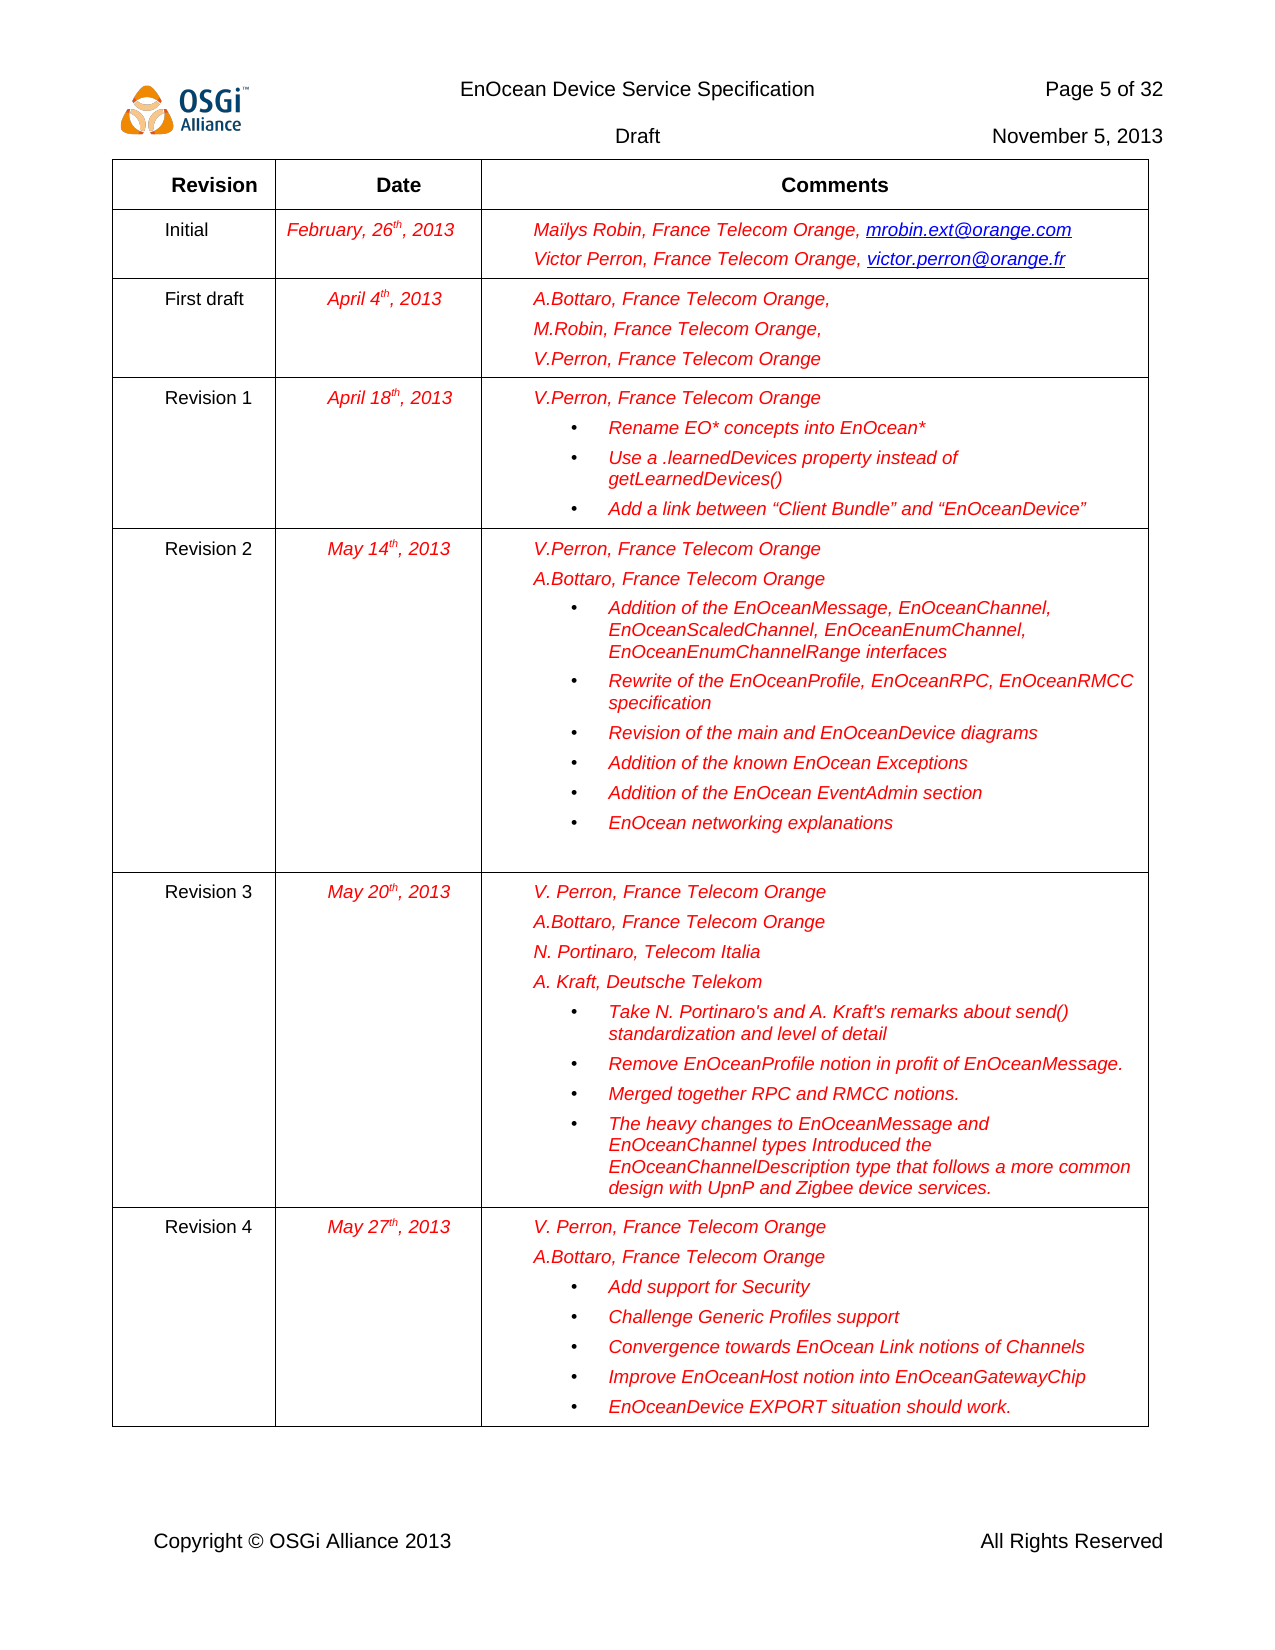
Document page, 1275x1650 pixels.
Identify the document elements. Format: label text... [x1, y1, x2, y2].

table_cell Revision 2 [113, 529, 275, 872]
table_cell V.Perron, France Telecom Orange A.Bottaro, France Telecom Orange Addition of the EnOceanMessage, EnOceanChannel, EnOceanScaledChannel, EnOceanEnumChannel, EnOceanEnumChannelRange interfaces Rewrite of the EnOceanProfile, EnOceanRPC, EnOceanRMCC specification Revision of the main and EnOceanDevice diagrams Addition of the known EnOcean Exceptions Addition of the EnOcean EventAdmin section EnOcean networking explanations [482, 529, 1148, 872]
table_header Comments [482, 160, 1148, 209]
table_cell V. Perron, France Telecom Orange A.Bottaro, France Telecom Orange Add support for Security Challenge Generic Profiles support Convergence towards EnOcean Link notions of Channels Improve EnOceanHost notion into EnOceanGatewayChip EnOceanDevice EXPORT situation should work. [482, 1208, 1148, 1426]
table_header Date [276, 160, 481, 209]
table_cell Revision 4 [113, 1208, 275, 1426]
table_cell Revision 1 [113, 378, 275, 528]
table_cell May 27th, 2013 [276, 1208, 481, 1426]
table_cell V. Perron, France Telecom Orange A.Bottaro, France Telecom Orange N. Portinaro, Telecom Italia A. Kraft, Deutsche Telekom Take N. Portinaro's and A. Kraft's remarks about send() standardization and level of detail Remove EnOceanProfile notion in profit of EnOceanMessage. Merged together RPC and RMCC notions. The heavy changes to EnOceanMessage and EnOceanChannel types Introduced the EnOceanChannelDescription type that follows a more common design with UpnP and Zigbee device services. [482, 873, 1148, 1207]
table_cell May 14th, 2013 [276, 529, 481, 872]
table_cell A.Bottaro, France Telecom Orange, M.Robin, France Telecom Orange, V.Perron, France Telecom Orange [482, 279, 1148, 377]
table_cell Maïlys Robin, France Telecom Orange, mrobin.ext@orange.com Victor Perron, France Telecom Orange, victor.perron@orange.fr [482, 210, 1148, 278]
picture [113, 78, 257, 142]
table_cell April 4th, 2013 [276, 279, 481, 377]
table_cell February, 26th, 2013 [276, 210, 481, 278]
table_cell Initial [113, 210, 275, 278]
table_cell May 20th, 2013 [276, 873, 481, 1207]
table_header Revision [113, 160, 275, 209]
table_cell Revision 3 [113, 873, 275, 1207]
table_cell V.Perron, France Telecom Orange Rename EO* concepts into EnOcean* Use a .learnedDevices property instead of getLearnedDevices() Add a link between “Client Bundle” and “EnOceanDevice” [482, 378, 1148, 528]
table_cell April 18th, 2013 [276, 378, 481, 528]
table_cell First draft [113, 279, 275, 377]
